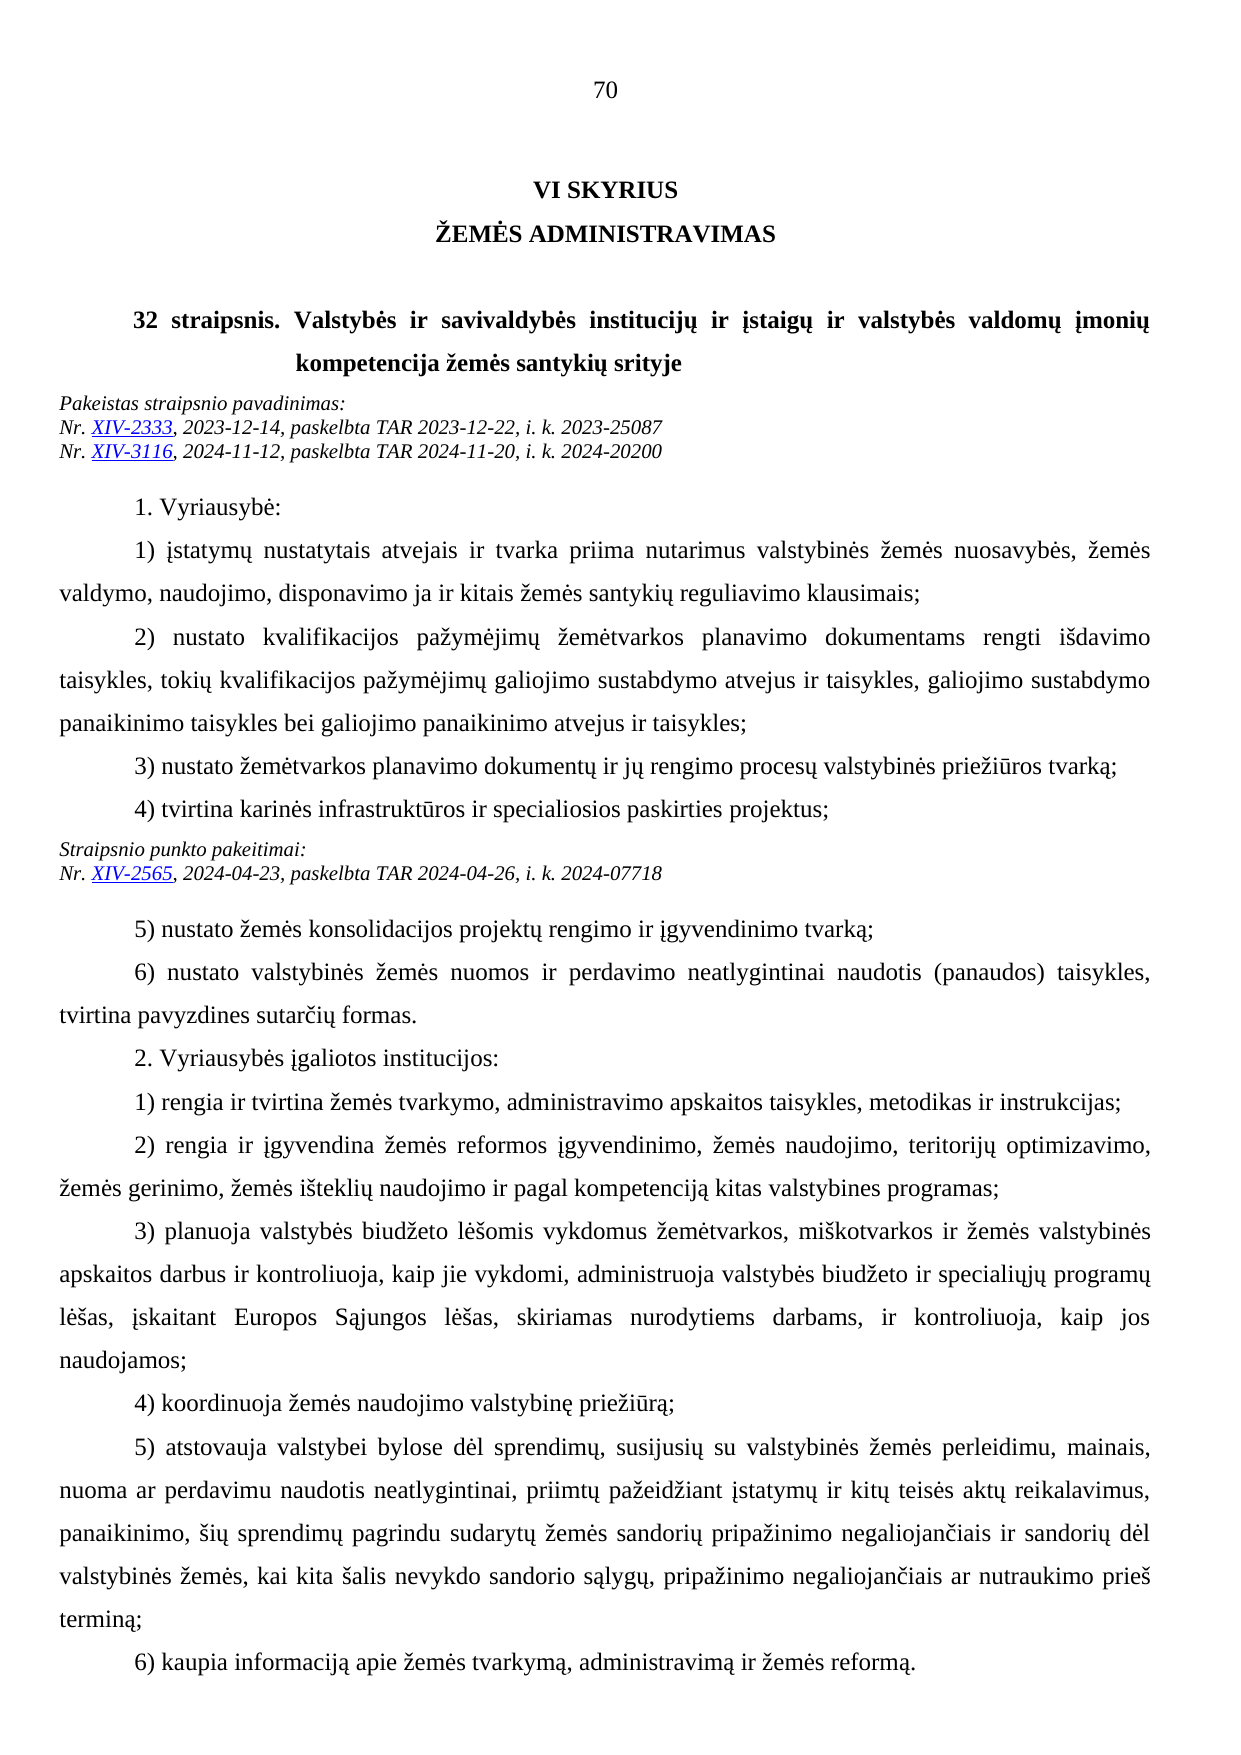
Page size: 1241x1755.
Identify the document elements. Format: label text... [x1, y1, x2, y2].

text Nr. XIV-3116, 2024-11-12, paskelbta TAR 2024-11-20, i. k. 2024-20200 [59, 439, 1152, 463]
text Nr. XIV-2333, 2023-12-14, paskelbta TAR 2023-12-22, i. k. 2023-25087 [59, 415, 1152, 439]
text Nr. XIV-2565, 2024-04-23, paskelbta TAR 2024-04-26, i. k. 2024-07718 [59, 861, 1152, 885]
text 4) tvirtina karinės infrastruktūros ir specialiosios paskirties projektus; [59, 794, 1152, 823]
text 2) rengia ir įgyvendina žemės reformos įgyvendinimo, žemės naudojimo, teritorijų optimizavimo, žemės gerinimo, žemės išteklių naudojimo ir pagal kompetenciją kitas valstybines programas; [59, 1130, 1152, 1202]
text 2. Vyriausybės įgaliotos institucijos: [59, 1043, 1152, 1072]
text Straipsnio punkto pakeitimai: [59, 837, 1152, 861]
text 2) nustato kvalifikacijos pažymėjimų žemėtvarkos planavimo dokumentams rengti išdavimo taisykles, tokių kvalifikacijos pažymėjimų galiojimo sustabdymo atvejus ir taisykles, galiojimo sustabdymo panaikinimo taisykles bei galiojimo panaikinimo atvejus ir taisykles; [59, 622, 1152, 737]
text 1. Vyriausybė: [59, 492, 1152, 521]
text 3) nustato žemėtvarkos planavimo dokumentų ir jų rengimo procesų valstybinės priežiūros tvarką; [59, 751, 1152, 780]
text 4) koordinuoja žemės naudojimo valstybinę priežiūrą; [59, 1388, 1152, 1417]
text Pakeistas straipsnio pavadinimas: [59, 391, 1152, 415]
text VI skyrius [59, 176, 1152, 204]
text 3) planuoja valstybės biudžeto lėšomis vykdomus žemėtvarkos, miškotvarkos ir žemės valstybinės apskaitos darbus ir kontroliuoja, kaip jie vykdomi, administruoja valstybės biudžeto ir specialiųjų programų lėšas, įskaitant Europos Sąjungos lėšas, skiriamas nurodytiems darbams, ir kontroliuoja, kaip jos naudojamos; [59, 1216, 1152, 1374]
text 5) atstovauja valstybei bylose dėl sprendimų, susijusių su valstybinės žemės perleidimu, mainais, nuoma ar perdavimu naudotis neatlygintinai, priimtų pažeidžiant įstatymų ir kitų teisės aktų reikalavimus, panaikinimo, šių sprendimų pagrindu sudarytų žemės sandorių pripažinimo negaliojančiais ir sandorių dėl valstybinės žemės, kai kita šalis nevykdo sandorio sąlygų, pripažinimo negaliojančiais ar nutraukimo prieš terminą; [59, 1432, 1152, 1633]
text 5) nustato žemės konsolidacijos projektų rengimo ir įgyvendinimo tvarką; [59, 914, 1152, 943]
text 1) rengia ir tvirtina žemės tvarkymo, administravimo apskaitos taisykles, metodikas ir instrukcijas; [59, 1087, 1152, 1115]
text 1) įstatymų nustatytais atvejais ir tvarka priima nutarimus valstybinės žemės nuosavybės, žemės valdymo, naudojimo, disponavimo ja ir kitais žemės santykių reguliavimo klausimais; [59, 535, 1152, 607]
text Žemės administravimas [59, 219, 1152, 247]
text 6) kaupia informaciją apie žemės tvarkymą, administravimą ir žemės reformą. [59, 1647, 1152, 1676]
text 32 straipsnis. Valstybės ir savivaldybės institucijų ir įstaigų ir valstybės valdomų įmonių kompetencija žemės santykių srityje [133, 305, 1152, 377]
text 6) nustato valstybinės žemės nuomos ir perdavimo neatlygintinai naudotis (panaudos) taisykles, tvirtina pavyzdines sutarčių formas. [59, 957, 1152, 1029]
